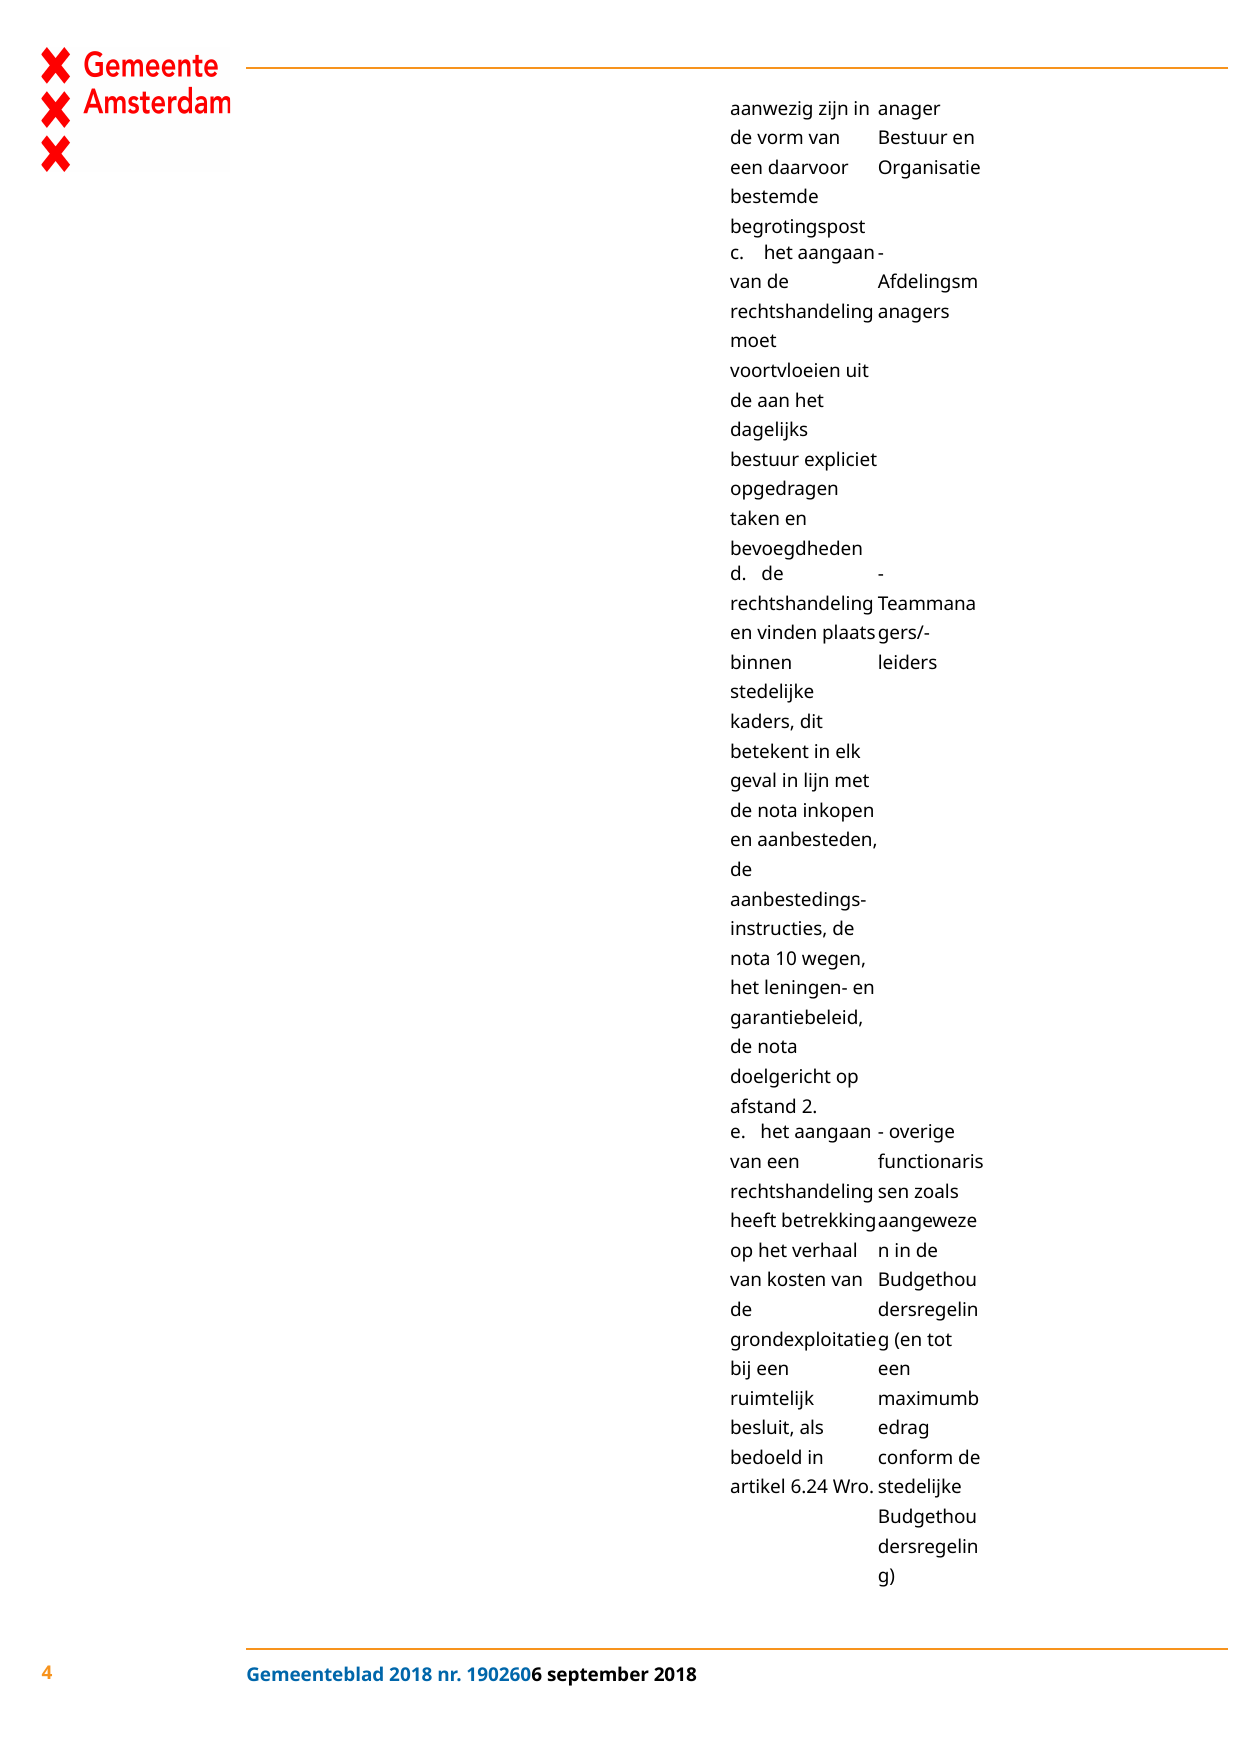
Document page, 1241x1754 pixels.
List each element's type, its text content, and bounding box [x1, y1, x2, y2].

table_cell [987, 1119, 1069, 1588]
table_cell [497, 95, 587, 239]
table_cell [248, 239, 311, 560]
table_cell [987, 95, 1069, 239]
table_cell aanwezig zijn in de vorm van een daarvoor bestemde begrotingspost [730, 95, 878, 239]
picture [41, 47, 231, 172]
table_cell d. de rechtshandelingen vinden plaats binnen stedelijke kaders, dit betekent in elk geval in lijn met de nota inkopen en aanbesteden, de aanbestedings-instructies, de nota 10 wegen, het leningen- en garantiebeleid, de nota doelgericht op afstand 2. [730, 560, 878, 1119]
table_cell [311, 239, 401, 560]
table_cell [497, 560, 587, 1119]
table_cell c. het aangaan van de rechtshandeling moet voortvloeien uit de aan het dagelijks bestuur expliciet opgedragen taken en bevoegdheden [730, 239, 878, 560]
table_cell [248, 95, 311, 239]
table_cell [401, 95, 497, 239]
table_cell [248, 1119, 311, 1588]
table_cell e. het aangaan van een rechtshandeling heeft betrekking op het verhaal van kosten van de grondexploitatie bij een ruimtelijk besluit, als bedoeld in artikel 6.24 Wro. [730, 1119, 878, 1588]
table_cell [1069, 1119, 1152, 1588]
table_cell [987, 560, 1069, 1119]
table_cell [401, 1119, 497, 1588]
table_cell [588, 239, 667, 560]
table_cell [401, 239, 497, 560]
table_cell [588, 1119, 667, 1588]
table_cell [667, 560, 730, 1119]
table_cell [497, 1119, 587, 1588]
table_cell [987, 239, 1069, 560]
table_cell [1069, 95, 1152, 239]
table_cell - Teammanagers/-leiders [878, 560, 987, 1119]
table_cell [248, 560, 311, 1119]
table_cell [311, 95, 401, 239]
table_cell anager Bestuur en Organisatie [878, 95, 987, 239]
table_cell [667, 1119, 730, 1588]
table_cell [1069, 560, 1152, 1119]
table_cell [497, 239, 587, 560]
table_cell [311, 1119, 401, 1588]
table_cell [588, 560, 667, 1119]
table_cell [667, 239, 730, 560]
table_cell [311, 560, 401, 1119]
table_cell [588, 95, 667, 239]
table_cell [667, 95, 730, 239]
table_cell - overige functionarissen zoals aangewezen in de Budgethoudersregeling (en tot een maximumbedrag conform de stedelijke Budgethoudersregeling) [878, 1119, 987, 1588]
table_cell [401, 560, 497, 1119]
table_cell [1069, 239, 1152, 560]
table_cell - Afdelingsmanagers [878, 239, 987, 560]
